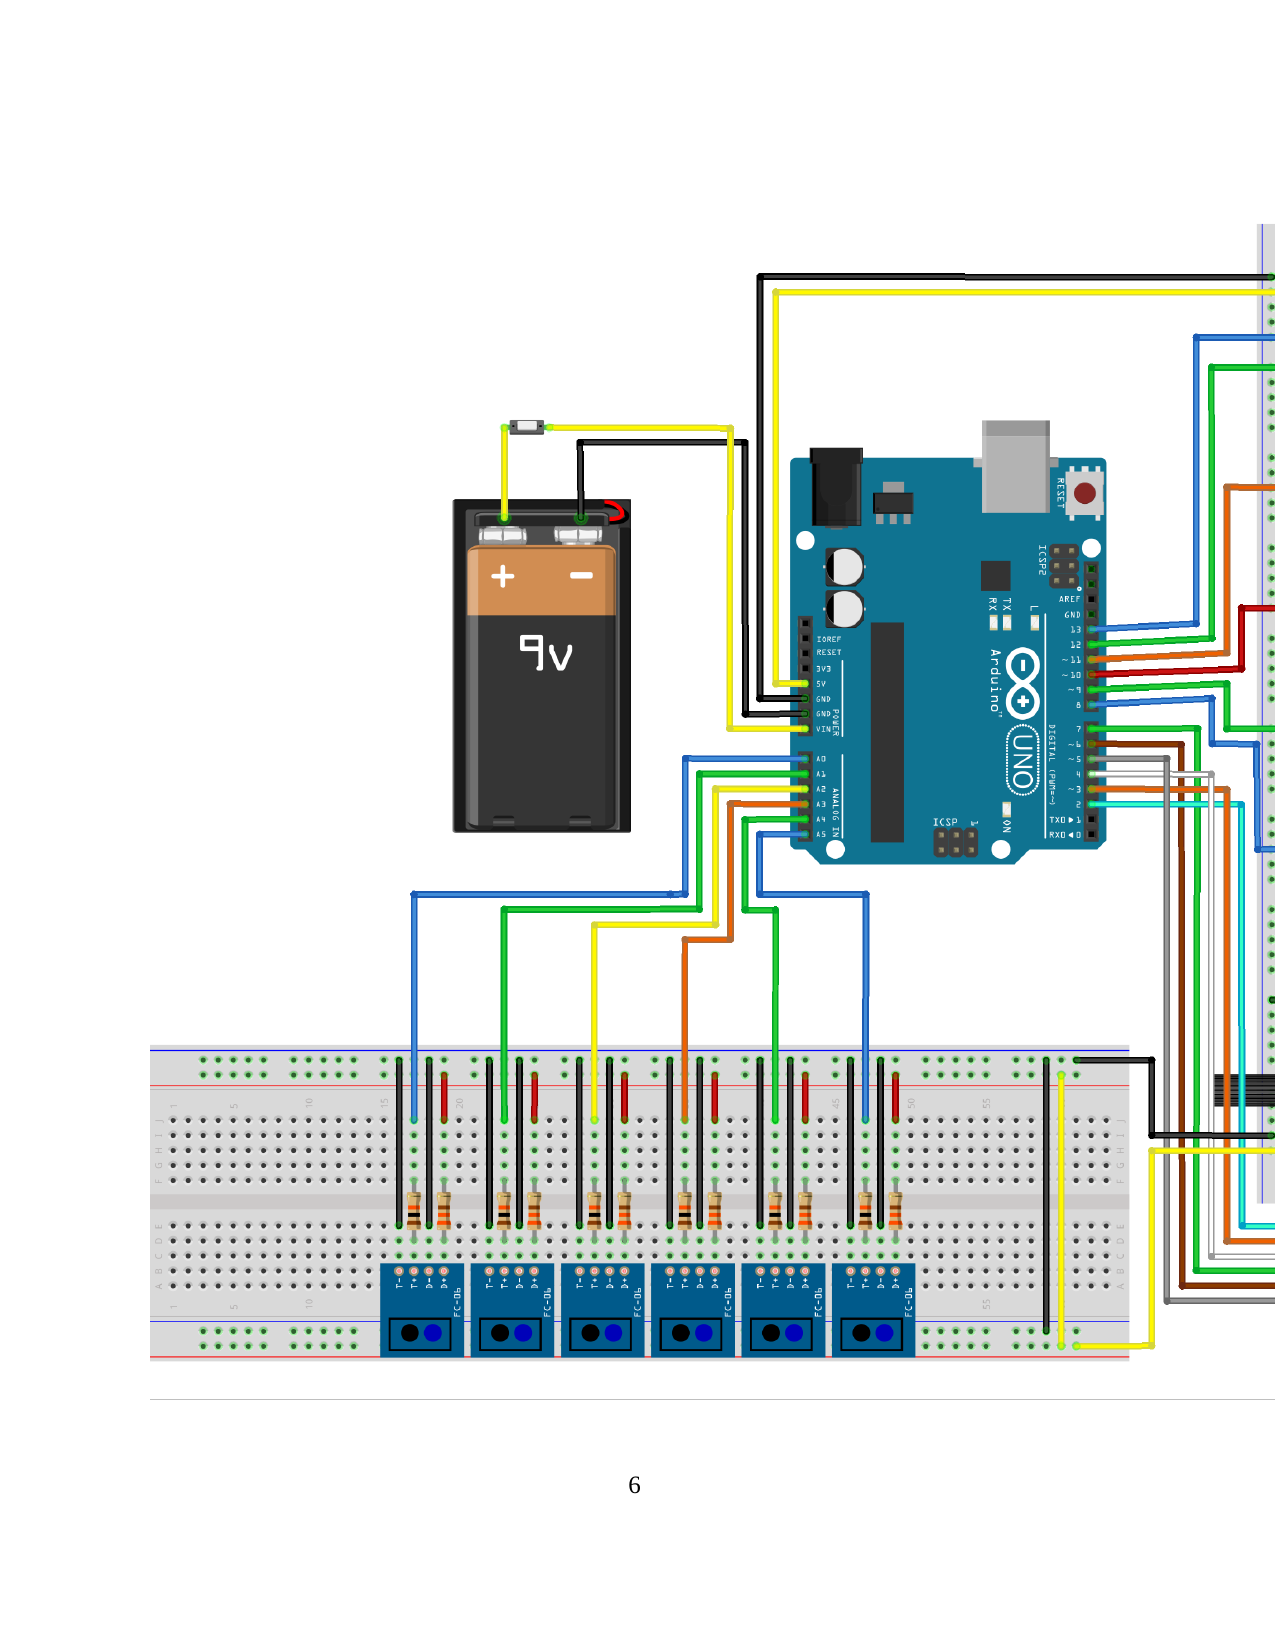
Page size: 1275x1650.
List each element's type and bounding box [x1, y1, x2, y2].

picture [150, 150, 1275, 1400]
